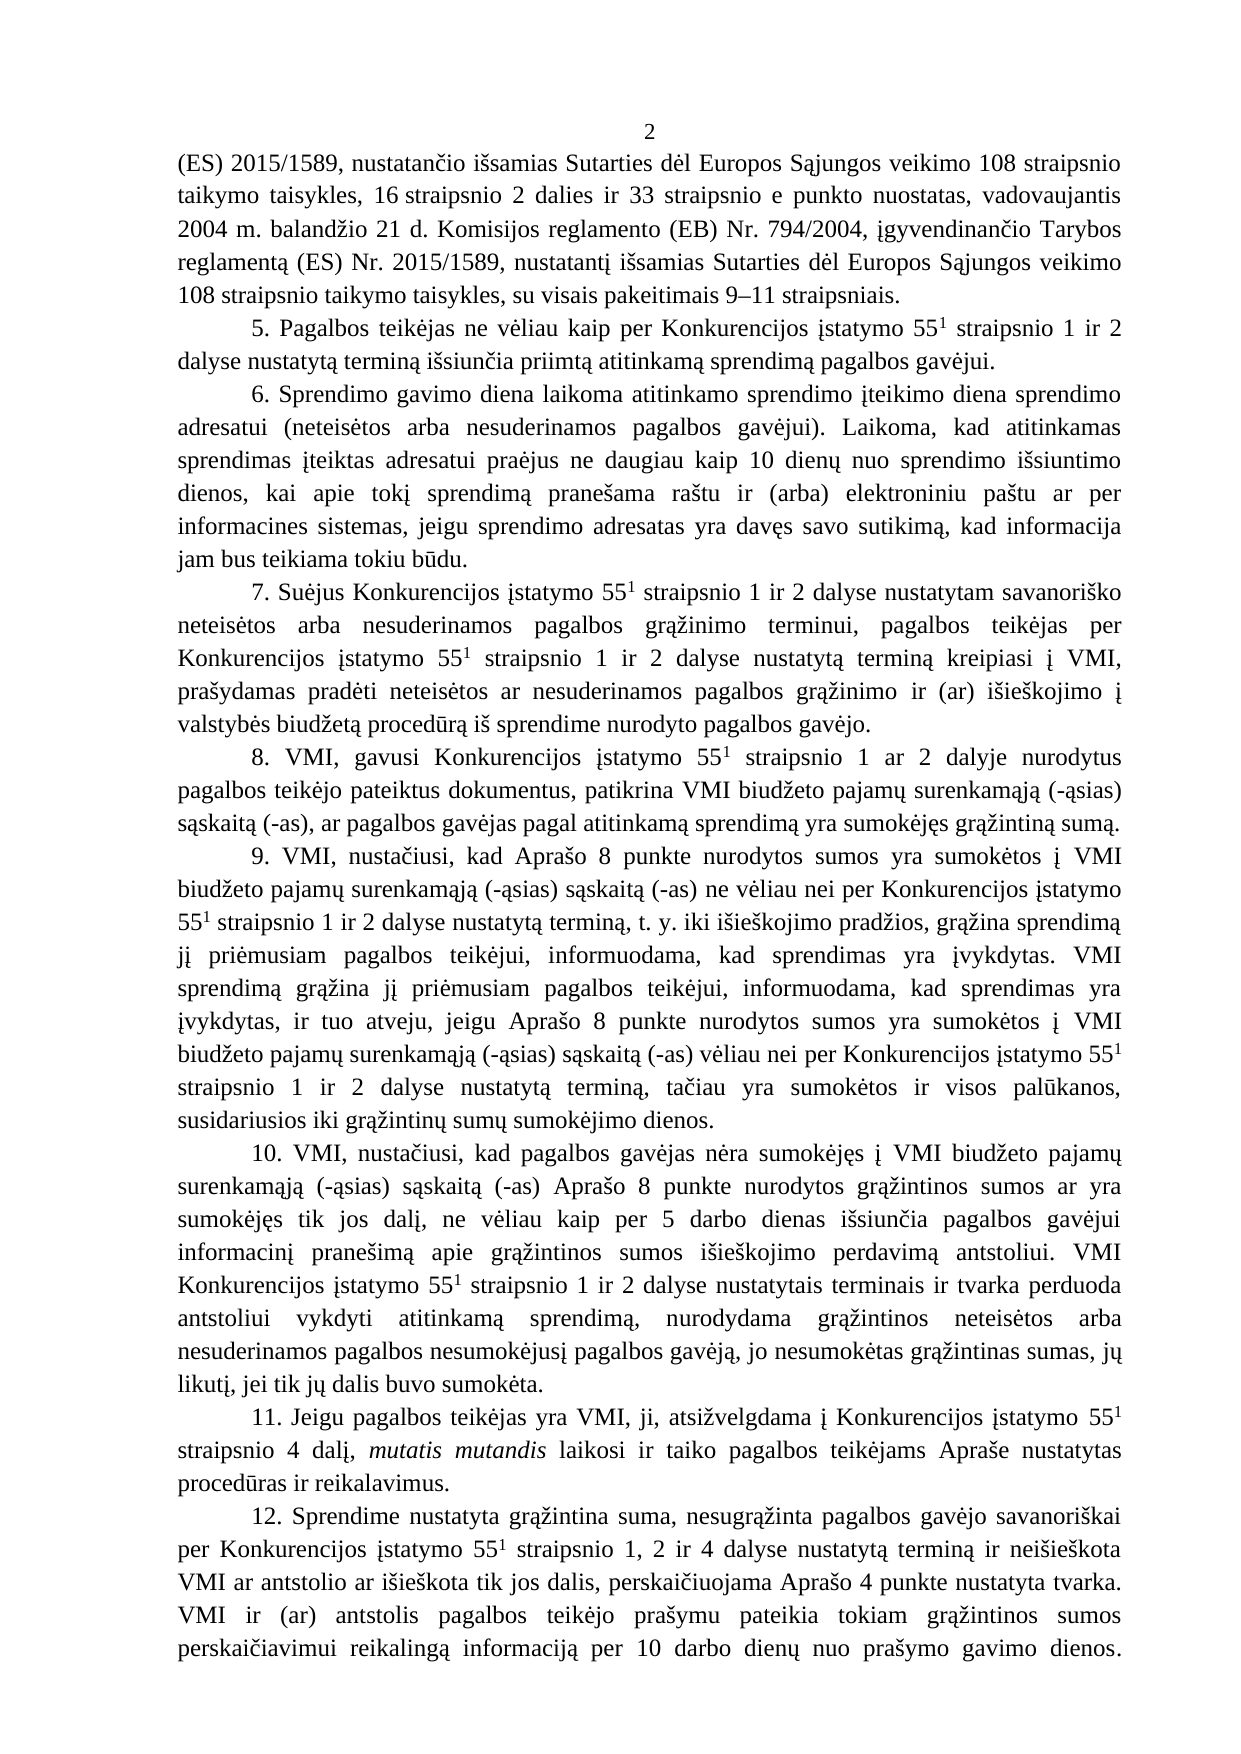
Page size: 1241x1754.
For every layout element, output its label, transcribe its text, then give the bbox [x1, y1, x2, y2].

text 7. Suėjus Konkurencijos įstatymo 551 straipsnio 1 ir 2 dalyse nustatytam savanoriško neteisėtos arba nesuderinamos pagalbos grąžinimo terminui, pagalbos teikėjas per Konkurencijos įstatymo 551 straipsnio 1 ir 2 dalyse nustatytą terminą kreipiasi į VMI, prašydamas pradėti neteisėtos ar nesuderinamos pagalbos grąžinimo ir (ar) išieškojimo į valstybės biudžetą procedūrą iš sprendime nurodyto pagalbos gavėjo. [177, 577, 1122, 738]
text 10. VMI, nustačiusi, kad pagalbos gavėjas nėra sumokėjęs į VMI biudžeto pajamų surenkamąją (-ąsias) sąskaitą (-as) Aprašo 8 punkte nurodytos grąžintinos sumos ar yra sumokėjęs tik jos dalį, ne vėliau kaip per 5 darbo dienas išsiunčia pagalbos gavėjui informacinį pranešimą apie grąžintinos sumos išieškojimo perdavimą antstoliui. VMI Konkurencijos įstatymo 551 straipsnio 1 ir 2 dalyse nustatytais terminais ir tvarka perduoda antstoliui vykdyti atitinkamą sprendimą, nurodydama grąžintinos neteisėtos arba nesuderinamos pagalbos nesumokėjusį pagalbos gavėją, jo nesumokėtas grąžintinas sumas, jų likutį, jei tik jų dalis buvo sumokėta. [177, 1138, 1122, 1398]
text 11. Jeigu pagalbos teikėjas yra VMI, ji, atsižvelgdama į Konkurencijos įstatymo 551 straipsnio 4 dalį, mutatis mutandis laikosi ir taiko pagalbos teikėjams Apraše nustatytas procedūras ir reikalavimus. [177, 1402, 1122, 1497]
text 9. VMI, nustačiusi, kad Aprašo 8 punkte nurodytos sumos yra sumokėtos į VMI biudžeto pajamų surenkamąją (-ąsias) sąskaitą (-as) ne vėliau nei per Konkurencijos įstatymo 551 straipsnio 1 ir 2 dalyse nustatytą terminą, t. y. iki išieškojimo pradžios, grąžina sprendimą jį priėmusiam pagalbos teikėjui, informuodama, kad sprendimas yra įvykdytas. VMI sprendimą grąžina jį priėmusiam pagalbos teikėjui, informuodama, kad sprendimas yra įvykdytas, ir tuo atveju, jeigu Aprašo 8 punkte nurodytos sumos yra sumokėtos į VMI biudžeto pajamų surenkamąją (-ąsias) sąskaitą (-as) vėliau nei per Konkurencijos įstatymo 551 straipsnio 1 ir 2 dalyse nustatytą terminą, tačiau yra sumokėtos ir visos palūkanos, susidariusios iki grąžintinų sumų sumokėjimo dienos. [177, 841, 1122, 1134]
text 5. Pagalbos teikėjas ne vėliau kaip per Konkurencijos įstatymo 551 straipsnio 1 ir 2 dalyse nustatytą terminą išsiunčia priimtą atitinkamą sprendimą pagalbos gavėjui. [177, 313, 1122, 374]
text 6. Sprendimo gavimo diena laikoma atitinkamo sprendimo įteikimo diena sprendimo adresatui (neteisėtos arba nesuderinamos pagalbos gavėjui). Laikoma, kad atitinkamas sprendimas įteiktas adresatui praėjus ne daugiau kaip 10 dienų nuo sprendimo išsiuntimo dienos, kai apie tokį sprendimą pranešama raštu ir (arba) elektroniniu paštu ar per informacines sistemas, jeigu sprendimo adresatas yra davęs savo sutikimą, kad informacija jam bus teikiama tokiu būdu. [177, 379, 1122, 573]
text 12. Sprendime nustatyta grąžintina suma, nesugrąžinta pagalbos gavėjo savanoriškai per Konkurencijos įstatymo 551 straipsnio 1, 2 ir 4 dalyse nustatytą terminą ir neišieškota VMI ar antstolio ar išieškota tik jos dalis, perskaičiuojama Aprašo 4 punkte nustatyta tvarka. VMI ir (ar) antstolis pagalbos teikėjo prašymu pateikia tokiam grąžintinos sumos perskaičiavimui reikalingą informaciją per 10 darbo dienų nuo prašymo gavimo dienos. [177, 1501, 1122, 1662]
text (ES) 2015/1589, nustatančio išsamias Sutarties dėl Europos Sąjungos veikimo 108 straipsnio taikymo taisykles, 16 straipsnio 2 dalies ir 33 straipsnio e punkto nuostatas, vadovaujantis 2004 m. balandžio 21 d. Komisijos reglamento (EB) Nr. 794/2004, įgyvendinančio Tarybos reglamentą (ES) Nr. 2015/1589, nustatantį išsamias Sutarties dėl Europos Sąjungos veikimo 108 straipsnio taikymo taisykles, su visais pakeitimais 9–11 straipsniais. [177, 148, 1122, 308]
text 8. VMI, gavusi Konkurencijos įstatymo 551 straipsnio 1 ar 2 dalyje nurodytus pagalbos teikėjo pateiktus dokumentus, patikrina VMI biudžeto pajamų surenkamąją (-ąsias) sąskaitą (-as), ar pagalbos gavėjas pagal atitinkamą sprendimą yra sumokėjęs grąžintiną sumą. [177, 742, 1122, 837]
